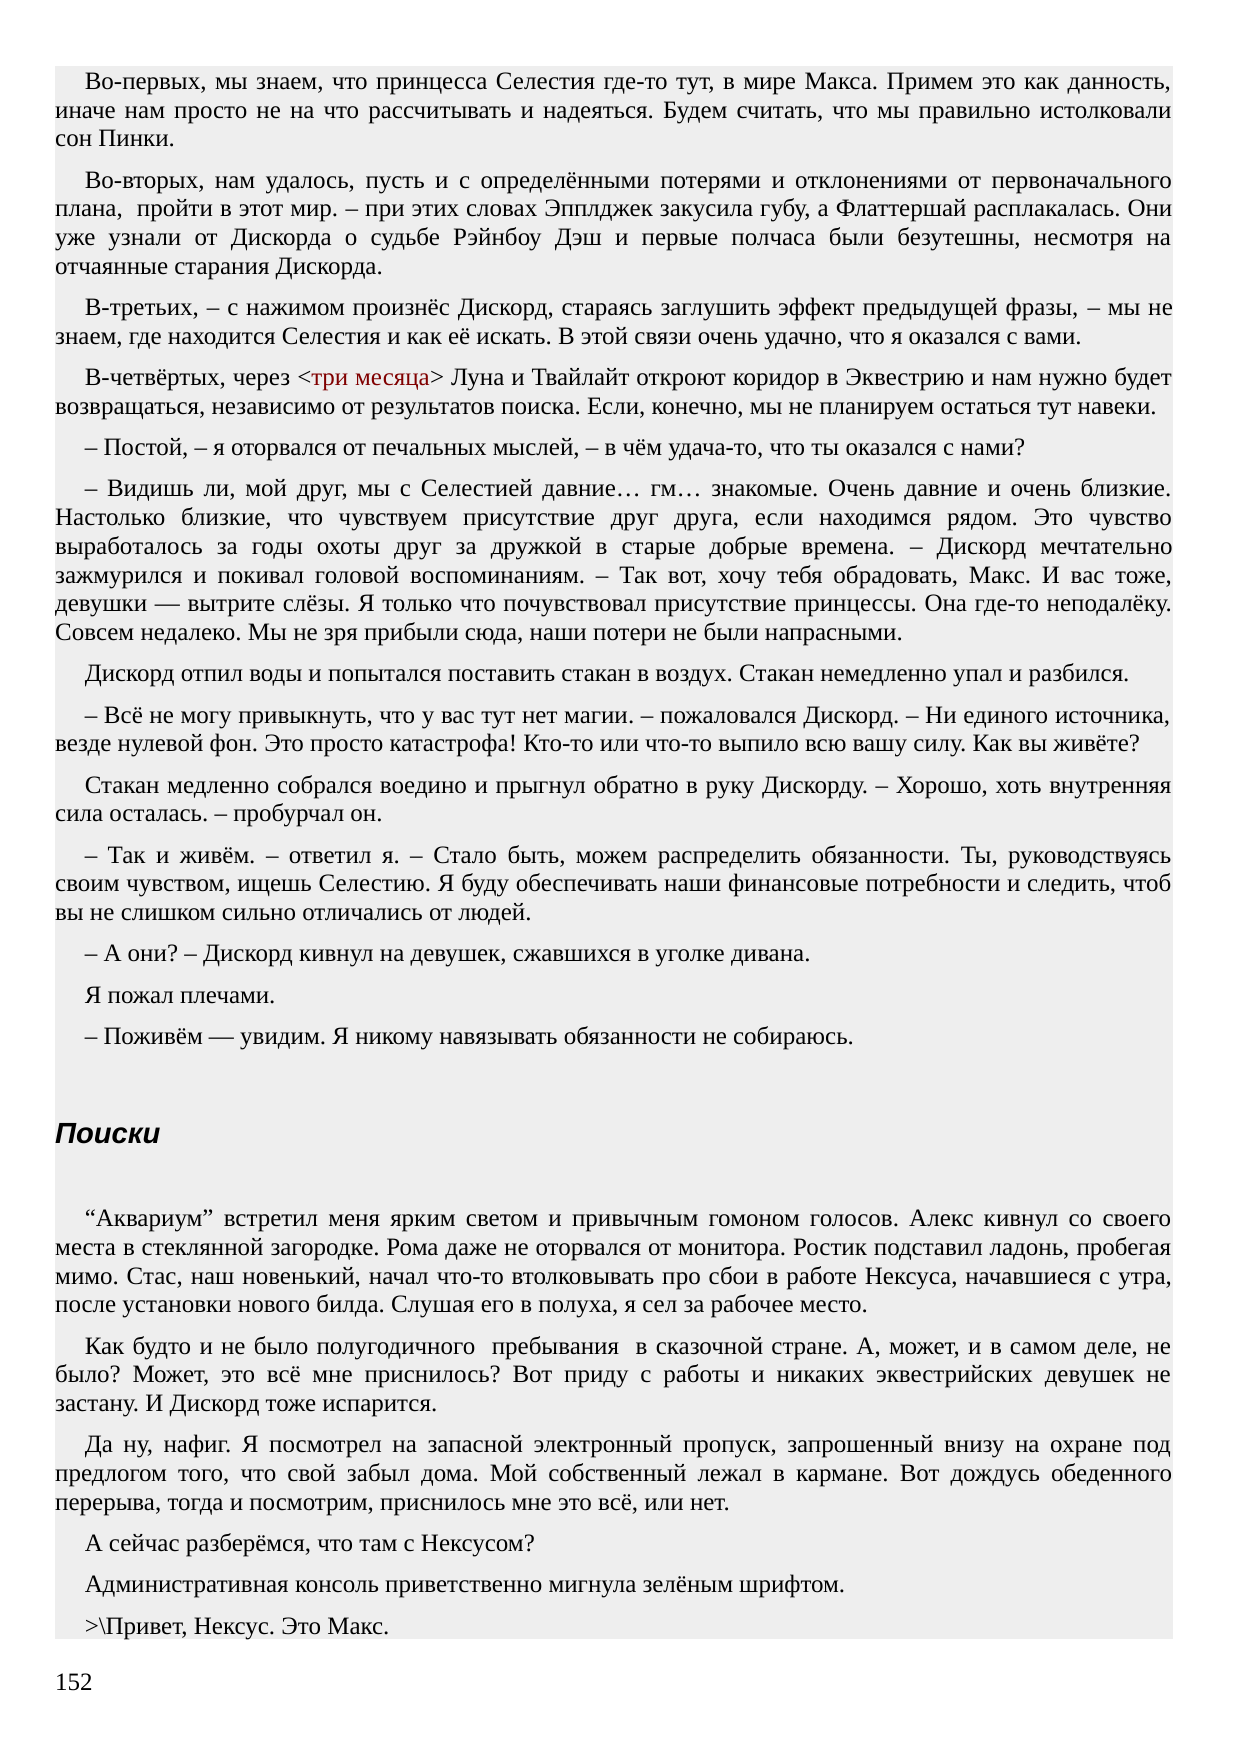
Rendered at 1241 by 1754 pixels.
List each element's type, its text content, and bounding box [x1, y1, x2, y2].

text – Видишь ли, мой друг, мы с Селестией давние… гм… знакомые. Очень давние и очень близкие. Настолько близкие, что чувствуем присутствие друг друга, если находимся рядом. Это чувство выработалось за годы охоты друг за дружкой в старые добрые времена. – Дискорд мечтательно зажмурился и покивал головой воспоминаниям. – Так вот, хочу тебя обрадовать, Макс. И вас тоже, девушки — вытрите слёзы. Я только что почувствовал присутствие принцессы. Она где-то неподалёку. Совсем недалеко. Мы не зря прибыли сюда, наши потери не были напрасными. [55, 473, 1173, 646]
text В-четвёртых, через <три месяца> Луна и Твайлайт откроют коридор в Эквестрию и нам нужно будет возвращаться, независимо от результатов поиска. Если, конечно, мы не планируем остаться тут навеки. [55, 362, 1173, 420]
text В-третьих, – с нажимом произнёс Дискорд, стараясь заглушить эффект предыдущей фразы, – мы не знаем, где находится Селестия и как её искать. В этой связи очень удачно, что я оказался с вами. [55, 292, 1173, 350]
text Стакан медленно собрался воедино и прыгнул обратно в руку Дискорду. – Хорошо, хоть внутренняя сила осталась. – пробурчал он. [55, 770, 1173, 827]
text Во-первых, мы знаем, что принцесса Селестия где-то тут, в мире Макса. Примем это как данность, иначе нам просто не на что рассчитывать и надеяться. Будем считать, что мы правильно истолковали сон Пинки. [55, 66, 1173, 152]
text – Постой, – я оторвался от печальных мыслей, – в чём удача-то, что ты оказался с нами? [55, 432, 1173, 461]
text Во-вторых, нам удалось, пусть и с определёнными потерями и отклонениями от первоначального плана, пройти в этот мир. – при этих словах Эпплджек закусила губу, а Флаттершай расплакалась. Они уже узнали от Дискорда о судьбе Рэйнбоу Дэш и первые полчаса были безутешны, несмотря на отчаянные старания Дискорда. [55, 165, 1173, 280]
text – Так и живём. – ответил я. – Стало быть, можем распределить обязанности. Ты, руководствуясь своим чувством, ищешь Селестию. Я буду обеспечивать наши финансовые потребности и следить, чтоб вы не слишком сильно отличались от людей. [55, 840, 1173, 926]
text – Поживём — увидим. Я никому навязывать обязанности не собираюсь. [55, 1021, 1173, 1050]
text Я пожал плечами. [55, 980, 1173, 1008]
text Да ну, нафиг. Я посмотрел на запасной электронный пропуск, запрошенный внизу на охране под предлогом того, что свой забыл дома. Мой собственный лежал в кармане. Вот дождусь обеденного перерыва, тогда и посмотрим, приснилось мне это всё, или нет. [55, 1429, 1173, 1516]
text >\Привет, Нексус. Это Макс. [55, 1611, 1173, 1639]
text “Аквариум” встретил меня ярким светом и привычным гомоном голосов. Алекс кивнул со своего места в стеклянной загородке. Рома даже не оторвался от монитора. Ростик подставил ладонь, пробегая мимо. Стас, наш новенький, начал что-то втолковывать про сбои в работе Нексуса, начавшиеся с утра, после установки нового билда. Слушая его в полуха, я сел за рабочее место. [55, 1203, 1173, 1318]
text – Всё не могу привыкнуть, что у вас тут нет магии. – пожаловался Дискорд. – Ни единого источника, везде нулевой фон. Это просто катастрофа! Кто-то или что-то выпило всю вашу силу. Как вы живёте? [55, 700, 1173, 757]
text Административная консоль приветственно мигнула зелёным шрифтом. [55, 1569, 1173, 1598]
text А сейчас разберёмся, что там с Нексусом? [55, 1528, 1173, 1557]
subtitle Поиски [55, 1116, 1173, 1149]
text Дискорд отпил воды и попытался поставить стакан в воздух. Стакан немедленно упал и разбился. [55, 658, 1173, 687]
text – А они? – Дискорд кивнул на девушек, сжавшихся в уголке дивана. [55, 938, 1173, 967]
text Как будто и не было полугодичного пребывания в сказочной стране. А, может, и в самом деле, не было? Может, это всё мне приснилось? Вот приду с работы и никаких эквестрийских девушек не застану. И Дискорд тоже испарится. [55, 1331, 1173, 1417]
